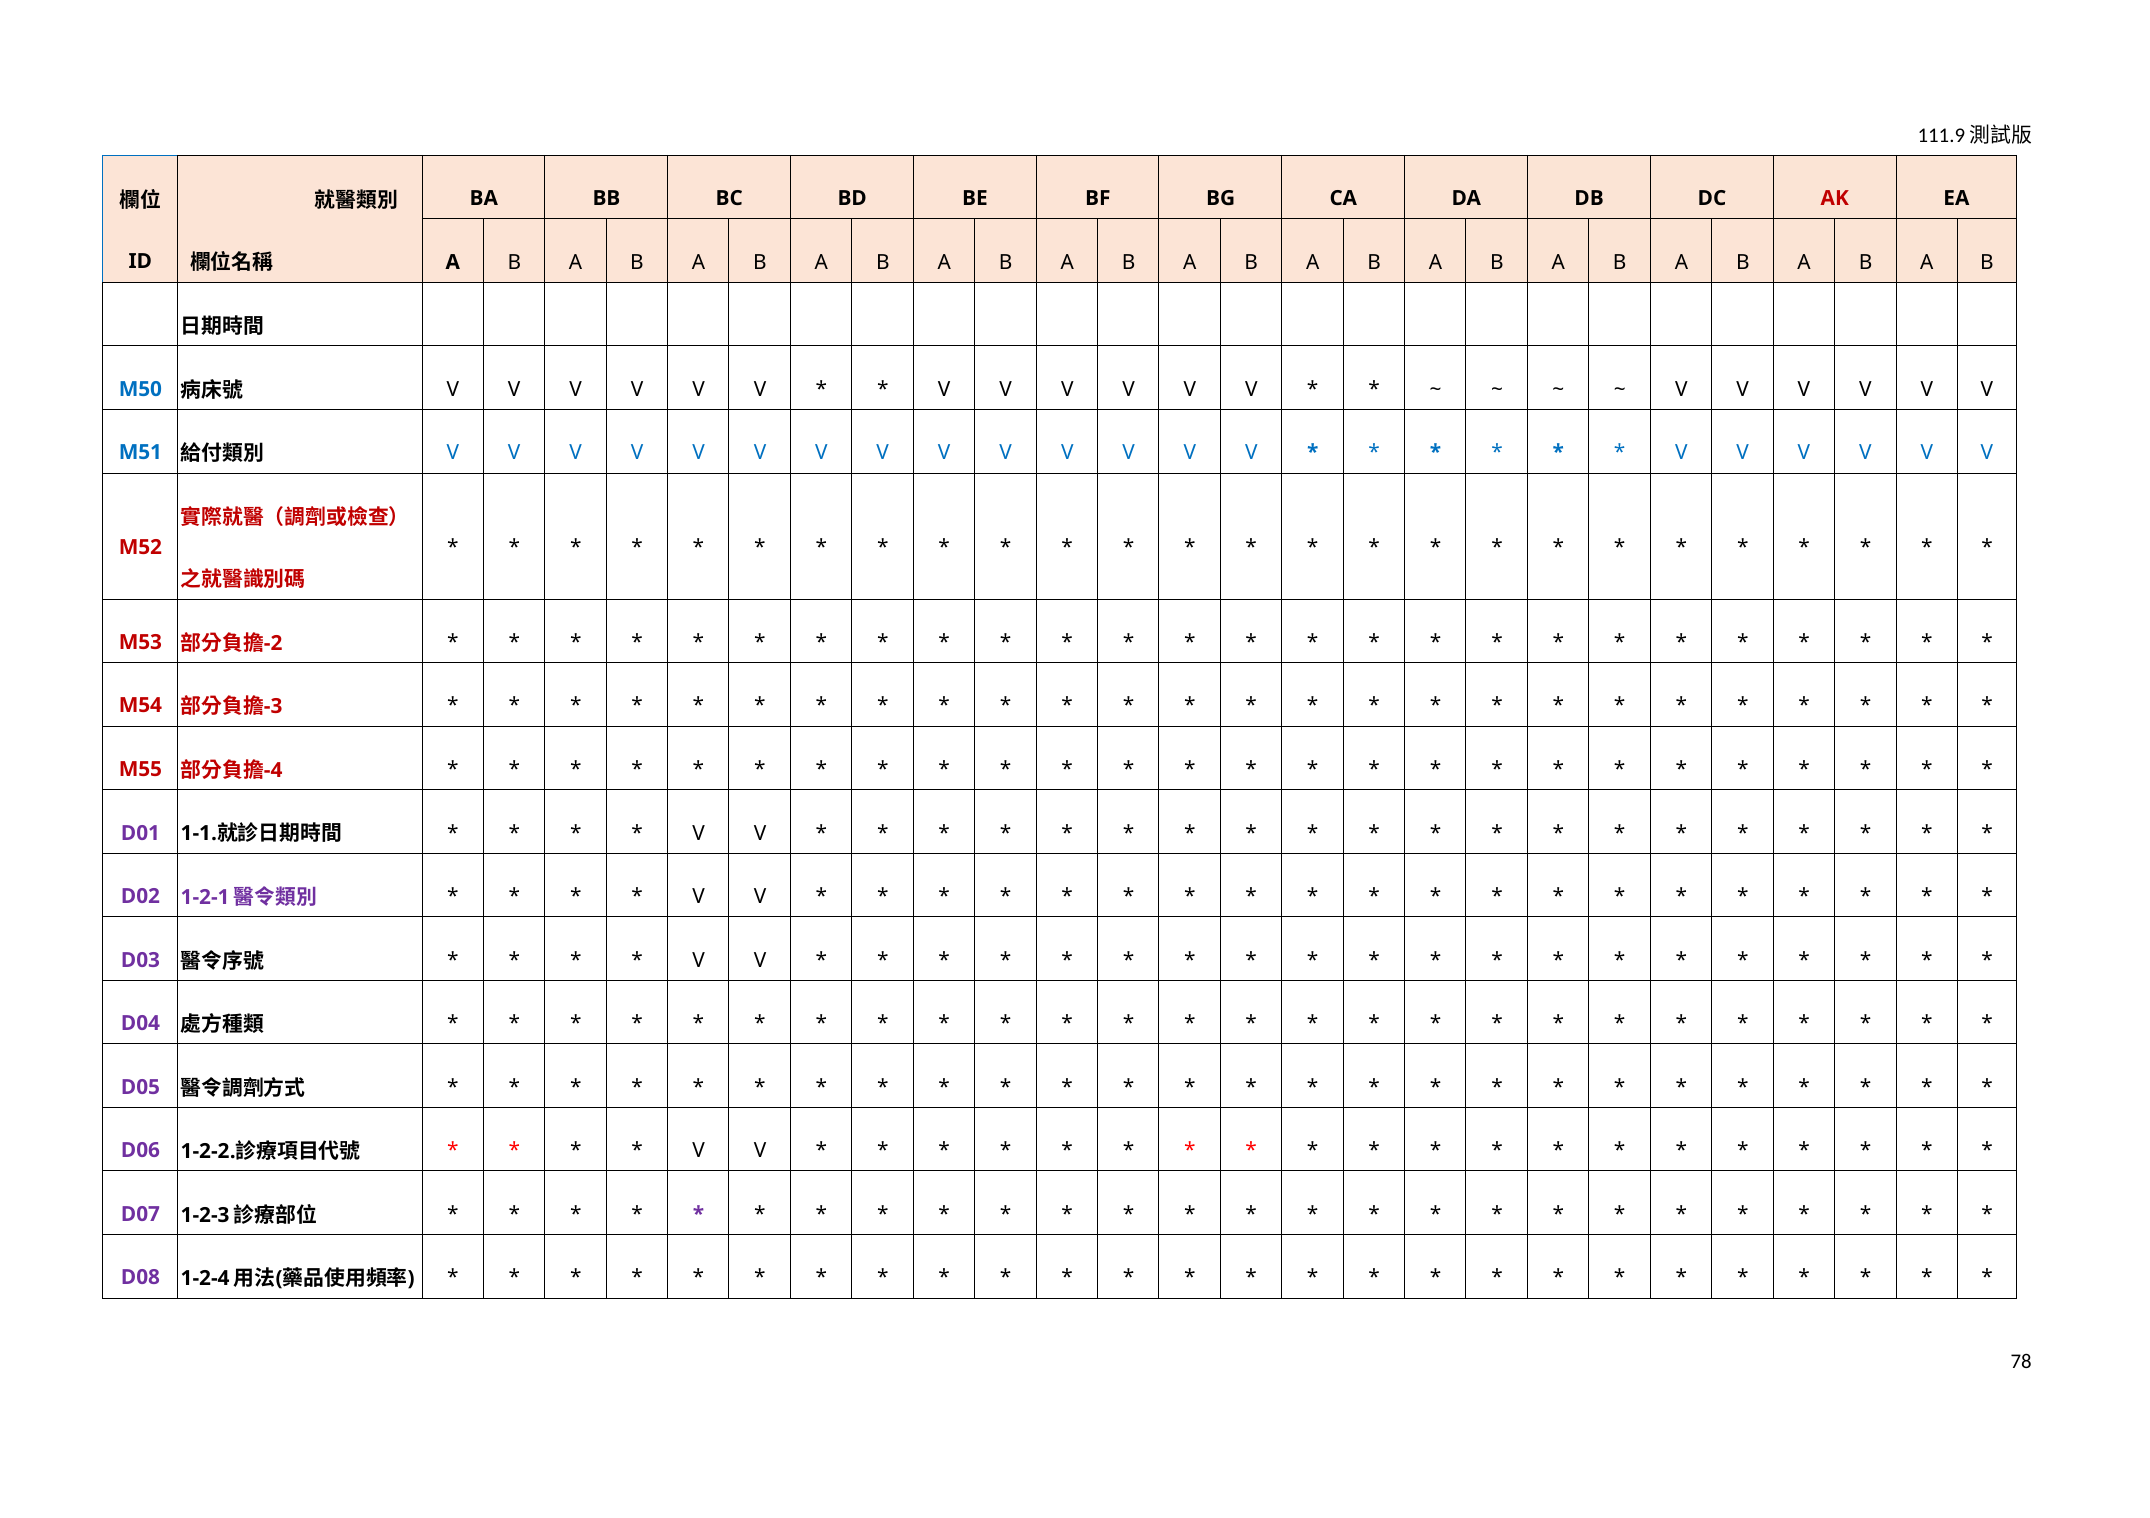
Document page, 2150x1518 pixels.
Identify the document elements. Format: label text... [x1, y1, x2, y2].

table_cell * [1405, 790, 1465, 853]
table_cell * [545, 727, 606, 789]
table_cell B [975, 219, 1036, 282]
table_cell * [975, 1171, 1036, 1234]
table_cell * [1282, 917, 1343, 980]
table_cell * [1344, 1044, 1404, 1107]
table_cell * [1958, 600, 2016, 662]
table_cell V [729, 1108, 790, 1170]
table_cell * [1897, 1044, 1957, 1107]
table_cell A [1282, 219, 1343, 282]
table_cell [975, 283, 1036, 345]
table_cell * [1466, 854, 1527, 916]
table_cell * [1835, 1171, 1896, 1234]
table_cell * [423, 917, 483, 980]
table_cell * [1651, 981, 1711, 1043]
table_cell * [1037, 1235, 1097, 1297]
table_cell D02 [103, 854, 177, 916]
table_header 欄位ID [103, 156, 177, 282]
table_cell * [1774, 727, 1834, 789]
table_cell * [1651, 1108, 1711, 1170]
table_cell * [1344, 663, 1404, 726]
table_cell * [607, 790, 667, 853]
table_cell * [852, 1044, 913, 1107]
table_cell * [1466, 1171, 1527, 1234]
table_cell * [1159, 1108, 1220, 1170]
table_cell [791, 283, 851, 345]
table_cell * [1774, 1044, 1834, 1107]
table_cell * [975, 854, 1036, 916]
table_cell * [545, 854, 606, 916]
table_cell * [1344, 1235, 1404, 1297]
table_cell * [1835, 854, 1896, 916]
table_header EA [1897, 156, 2016, 218]
table_cell M54 [103, 663, 177, 726]
table_cell * [1221, 1171, 1281, 1234]
table_cell * [545, 600, 606, 662]
table_cell * [791, 981, 851, 1043]
table_cell V [484, 410, 544, 472]
table_cell V [607, 410, 667, 472]
table_cell V [1958, 410, 2016, 472]
table_cell D05 [103, 1044, 177, 1107]
table_cell 病床號 [178, 346, 422, 409]
table_cell * [1589, 663, 1650, 726]
table_cell * [914, 1171, 974, 1234]
table_cell [1221, 283, 1281, 345]
table_cell * [1897, 1235, 1957, 1297]
table_cell M53 [103, 600, 177, 662]
table_cell * [1774, 1108, 1834, 1170]
table_cell * [1405, 663, 1465, 726]
table_cell * [791, 1044, 851, 1107]
table_cell * [729, 981, 790, 1043]
table_cell * [1835, 981, 1896, 1043]
table_cell V [729, 346, 790, 409]
table_cell * [1528, 917, 1588, 980]
table_cell V [852, 410, 913, 472]
table_cell * [1835, 790, 1896, 853]
table_cell * [1282, 1108, 1343, 1170]
table_cell D01 [103, 790, 177, 853]
table_cell * [1344, 410, 1404, 472]
table_cell * [1651, 917, 1711, 980]
table_cell * [852, 727, 913, 789]
table_cell V [1835, 410, 1896, 472]
table_cell * [791, 854, 851, 916]
table_header CA [1282, 156, 1404, 218]
table_cell * [484, 600, 544, 662]
table_cell ~ [1589, 346, 1650, 409]
table_cell * [484, 981, 544, 1043]
table_cell [1159, 283, 1220, 345]
table_cell 1-1.就診日期時間 [178, 790, 422, 853]
table_cell * [852, 917, 913, 980]
table_cell 部分負擔-3 [178, 663, 422, 726]
table_cell [1098, 283, 1158, 345]
table_cell * [1897, 600, 1957, 662]
table_header 就醫類別 欄位名稱 [178, 156, 422, 282]
table_cell B [1835, 219, 1896, 282]
table_cell * [1528, 1171, 1588, 1234]
table_cell V [1159, 346, 1220, 409]
table_cell 日期時間 [178, 283, 422, 345]
table_cell * [914, 1044, 974, 1107]
table_cell * [1344, 474, 1404, 598]
table_cell V [668, 790, 728, 853]
table_cell * [1958, 790, 2016, 853]
table_cell * [975, 790, 1036, 853]
table_cell * [484, 854, 544, 916]
table_cell * [668, 1171, 728, 1234]
table_cell * [1098, 474, 1158, 598]
table_cell A [1651, 219, 1711, 282]
table_cell B [1466, 219, 1527, 282]
table_cell * [791, 917, 851, 980]
table_cell M51 [103, 410, 177, 472]
table_cell [1466, 283, 1527, 345]
table_cell [607, 283, 667, 345]
table_cell * [1958, 727, 2016, 789]
table_cell V [791, 410, 851, 472]
table_cell * [1221, 600, 1281, 662]
table_cell [103, 283, 177, 345]
table_cell B [1344, 219, 1404, 282]
table_cell * [852, 790, 913, 853]
table_cell [1405, 283, 1465, 345]
table_cell V [1037, 346, 1097, 409]
table_cell V [545, 410, 606, 472]
table_cell * [1589, 474, 1650, 598]
table_cell * [423, 600, 483, 662]
table_cell * [1159, 917, 1220, 980]
table_cell * [1037, 600, 1097, 662]
table_cell * [1037, 663, 1097, 726]
table_cell * [1282, 1044, 1343, 1107]
table_cell * [423, 727, 483, 789]
table_cell * [484, 917, 544, 980]
table_cell * [1958, 1044, 2016, 1107]
table_cell * [1344, 1108, 1404, 1170]
table_cell * [1221, 917, 1281, 980]
table_cell 部分負擔-4 [178, 727, 422, 789]
table_cell * [1466, 981, 1527, 1043]
table_header BA [423, 156, 544, 218]
table_cell * [852, 663, 913, 726]
table_cell V [1651, 410, 1711, 472]
table_cell * [1897, 1108, 1957, 1170]
table_cell * [1405, 410, 1465, 472]
table_cell * [1098, 790, 1158, 853]
table_cell 部分負擔-2 [178, 600, 422, 662]
table_cell * [1528, 1235, 1588, 1297]
table_cell * [791, 663, 851, 726]
table_cell [1528, 283, 1588, 345]
table_cell * [607, 1108, 667, 1170]
table_cell * [1774, 917, 1834, 980]
table_cell * [975, 1044, 1036, 1107]
table_cell * [1958, 1108, 2016, 1170]
table_cell * [1712, 790, 1773, 853]
table_header BC [668, 156, 790, 218]
table_cell * [1958, 981, 2016, 1043]
table_cell V [1897, 346, 1957, 409]
table_cell * [668, 474, 728, 598]
table_cell * [484, 474, 544, 598]
table_cell * [1098, 1108, 1158, 1170]
table_cell * [1897, 727, 1957, 789]
table_cell * [975, 917, 1036, 980]
table_cell * [914, 1108, 974, 1170]
table_cell * [729, 474, 790, 598]
table_cell * [1221, 727, 1281, 789]
table_cell * [1528, 1108, 1588, 1170]
table_cell * [791, 1171, 851, 1234]
table_cell * [852, 1171, 913, 1234]
table_cell * [1159, 1044, 1220, 1107]
table_cell * [1835, 1108, 1896, 1170]
table_cell * [791, 600, 851, 662]
table_cell * [1405, 1044, 1465, 1107]
table_cell * [1466, 790, 1527, 853]
table_cell * [1221, 1235, 1281, 1297]
table_cell * [1159, 474, 1220, 598]
table_cell * [1098, 600, 1158, 662]
table_cell * [1221, 1044, 1281, 1107]
table_cell * [1528, 854, 1588, 916]
table_cell 醫令序號 [178, 917, 422, 980]
table_cell * [1159, 854, 1220, 916]
table_cell * [791, 346, 851, 409]
table_cell * [1528, 474, 1588, 598]
table_cell * [1405, 1108, 1465, 1170]
table_cell * [1282, 600, 1343, 662]
table_header DC [1651, 156, 1773, 218]
table_cell * [545, 790, 606, 853]
table_cell * [1712, 727, 1773, 789]
table_cell * [423, 981, 483, 1043]
table_cell [1589, 283, 1650, 345]
table_cell * [1221, 474, 1281, 598]
table_cell * [1282, 474, 1343, 598]
table_cell * [1774, 981, 1834, 1043]
table_cell V [1651, 346, 1711, 409]
table_cell 1-2-3診療部位 [178, 1171, 422, 1234]
table_cell * [914, 1235, 974, 1297]
table_cell [1712, 283, 1773, 345]
table_cell * [1589, 1235, 1650, 1297]
table_cell * [852, 854, 913, 916]
table_cell * [1344, 727, 1404, 789]
table_cell * [1774, 1171, 1834, 1234]
table_cell V [729, 854, 790, 916]
table_cell M50 [103, 346, 177, 409]
table_cell * [1037, 854, 1097, 916]
table_cell * [1774, 1235, 1834, 1297]
table_cell * [545, 1108, 606, 1170]
table_cell * [1405, 917, 1465, 980]
table_cell * [423, 854, 483, 916]
table_cell * [975, 474, 1036, 598]
table_header BF [1037, 156, 1158, 218]
table_cell * [1159, 790, 1220, 853]
table_cell * [1159, 1171, 1220, 1234]
table_cell V [1774, 346, 1834, 409]
table_cell * [1835, 1235, 1896, 1297]
table_cell * [1405, 600, 1465, 662]
table_cell V [729, 410, 790, 472]
table_cell * [1098, 1044, 1158, 1107]
table_cell * [852, 981, 913, 1043]
table_cell [1958, 283, 2016, 345]
table_cell * [423, 1108, 483, 1170]
table_cell * [1589, 917, 1650, 980]
table_cell * [1651, 474, 1711, 598]
table_cell * [1466, 663, 1527, 726]
table_cell * [1098, 981, 1158, 1043]
table_cell A [1774, 219, 1834, 282]
table_cell * [975, 663, 1036, 726]
table_cell * [1405, 854, 1465, 916]
table_cell * [423, 663, 483, 726]
table_cell * [1466, 474, 1527, 598]
table_cell * [1958, 1235, 2016, 1297]
table_cell * [1159, 600, 1220, 662]
table_cell * [1651, 854, 1711, 916]
table_cell * [975, 727, 1036, 789]
table_cell * [791, 727, 851, 789]
table_cell * [1897, 663, 1957, 726]
table_cell * [1282, 410, 1343, 472]
table_cell * [1221, 854, 1281, 916]
table_cell [484, 283, 544, 345]
table_cell [1344, 283, 1404, 345]
table_cell V [668, 410, 728, 472]
table_cell * [1589, 981, 1650, 1043]
table_cell * [1528, 1044, 1588, 1107]
table_cell * [1159, 663, 1220, 726]
table_cell [668, 283, 728, 345]
table_cell * [1221, 663, 1281, 726]
table_cell V [1221, 346, 1281, 409]
table_cell * [1958, 917, 2016, 980]
table_cell B [1221, 219, 1281, 282]
table_header BD [791, 156, 913, 218]
table_cell * [607, 663, 667, 726]
table_cell * [484, 663, 544, 726]
table_cell * [1774, 474, 1834, 598]
table_cell A [423, 219, 483, 282]
table_cell * [1466, 917, 1527, 980]
table_cell * [1405, 1171, 1465, 1234]
table_cell * [1037, 917, 1097, 980]
table_cell * [1712, 1235, 1773, 1297]
table_cell B [607, 219, 667, 282]
table_cell * [423, 474, 483, 598]
table_cell * [1098, 663, 1158, 726]
table_cell * [668, 727, 728, 789]
table_cell * [1651, 1171, 1711, 1234]
table_cell * [1835, 600, 1896, 662]
table_cell * [1528, 663, 1588, 726]
table_cell V [914, 346, 974, 409]
table_header DA [1405, 156, 1527, 218]
table_cell * [1344, 1171, 1404, 1234]
table_cell * [975, 1108, 1036, 1170]
table_cell V [729, 917, 790, 980]
table_cell * [484, 1044, 544, 1107]
table_cell B [729, 219, 790, 282]
table_cell * [545, 663, 606, 726]
table_cell * [914, 790, 974, 853]
table_cell * [1589, 854, 1650, 916]
table_cell * [1528, 790, 1588, 853]
table_cell * [1958, 854, 2016, 916]
table_cell * [484, 790, 544, 853]
table_cell * [1282, 727, 1343, 789]
table_cell * [1774, 790, 1834, 853]
table_cell V [1835, 346, 1896, 409]
table_cell * [1835, 1044, 1896, 1107]
table_cell * [668, 981, 728, 1043]
table_cell * [545, 917, 606, 980]
table_cell * [1589, 1171, 1650, 1234]
table_cell * [975, 600, 1036, 662]
table_cell V [1774, 410, 1834, 472]
table_cell * [729, 1171, 790, 1234]
table_cell * [1712, 917, 1773, 980]
table_cell * [975, 1235, 1036, 1297]
table_cell V [1159, 410, 1220, 472]
table_cell * [423, 1044, 483, 1107]
table_cell * [1344, 917, 1404, 980]
table_cell * [545, 1044, 606, 1107]
table_cell 醫令調劑方式 [178, 1044, 422, 1107]
table_cell * [1897, 790, 1957, 853]
table_cell B [1589, 219, 1650, 282]
table_cell * [607, 981, 667, 1043]
table_cell * [852, 346, 913, 409]
table_cell * [1344, 346, 1404, 409]
table_cell * [1344, 600, 1404, 662]
table_cell * [1466, 600, 1527, 662]
table_cell [914, 283, 974, 345]
table_cell 處方種類 [178, 981, 422, 1043]
table_cell * [1651, 790, 1711, 853]
table_cell * [545, 981, 606, 1043]
table_cell * [1037, 790, 1097, 853]
table_cell * [1282, 854, 1343, 916]
table_cell ~ [1528, 346, 1588, 409]
table_cell * [1774, 600, 1834, 662]
table_cell * [1897, 917, 1957, 980]
table_cell * [607, 1044, 667, 1107]
table_cell D03 [103, 917, 177, 980]
table_cell * [1282, 790, 1343, 853]
table_cell B [1958, 219, 2016, 282]
table_cell V [975, 346, 1036, 409]
table_cell * [1958, 1171, 2016, 1234]
table_cell V [668, 917, 728, 980]
table_cell A [1897, 219, 1957, 282]
table_cell [1037, 283, 1097, 345]
table_cell [1774, 283, 1834, 345]
table_cell V [975, 410, 1036, 472]
table_cell * [1282, 981, 1343, 1043]
table_cell ~ [1405, 346, 1465, 409]
table_cell B [852, 219, 913, 282]
table_cell * [975, 981, 1036, 1043]
table_cell * [1712, 1044, 1773, 1107]
table_cell 1-2-4用法(藥品使用頻率) [178, 1235, 422, 1297]
table_cell * [1651, 1044, 1711, 1107]
table_cell * [668, 663, 728, 726]
table_cell * [1037, 1171, 1097, 1234]
table_cell * [1466, 1235, 1527, 1297]
table_cell * [914, 854, 974, 916]
table_cell * [1282, 346, 1343, 409]
table_cell * [1098, 727, 1158, 789]
table_cell B [1098, 219, 1158, 282]
table_cell V [484, 346, 544, 409]
table_cell ~ [1466, 346, 1527, 409]
table_cell * [607, 1235, 667, 1297]
table_cell V [668, 854, 728, 916]
table_cell * [1835, 727, 1896, 789]
table_cell V [1958, 346, 2016, 409]
table_cell * [729, 663, 790, 726]
table_cell * [1897, 854, 1957, 916]
table_cell * [668, 1044, 728, 1107]
table_cell * [668, 600, 728, 662]
table_cell * [1651, 727, 1711, 789]
table_cell A [545, 219, 606, 282]
table_cell M52 [103, 474, 177, 598]
table_cell D08 [103, 1235, 177, 1297]
table_cell * [1405, 1235, 1465, 1297]
table_cell [1651, 283, 1711, 345]
table_cell * [1159, 727, 1220, 789]
table_cell * [1589, 790, 1650, 853]
table_cell B [1712, 219, 1773, 282]
table_cell * [1712, 474, 1773, 598]
table_cell V [607, 346, 667, 409]
table_cell D04 [103, 981, 177, 1043]
table_cell * [1589, 600, 1650, 662]
table_cell V [1712, 346, 1773, 409]
table_cell * [1589, 1044, 1650, 1107]
table_cell * [1098, 1171, 1158, 1234]
table_cell * [852, 474, 913, 598]
table_cell V [914, 410, 974, 472]
table_cell * [1712, 854, 1773, 916]
table_cell * [1712, 981, 1773, 1043]
table_cell [1897, 283, 1957, 345]
table_cell * [484, 727, 544, 789]
table_cell * [607, 474, 667, 598]
table_cell [545, 283, 606, 345]
table_cell * [1159, 981, 1220, 1043]
table_cell [423, 283, 483, 345]
table_cell * [1897, 1171, 1957, 1234]
table_cell * [1528, 727, 1588, 789]
table_cell * [1712, 600, 1773, 662]
table_cell * [423, 1235, 483, 1297]
table_cell * [1712, 1171, 1773, 1234]
table_cell * [914, 981, 974, 1043]
table_cell * [1037, 1044, 1097, 1107]
table_cell * [1466, 1108, 1527, 1170]
table_cell * [545, 474, 606, 598]
table_cell * [914, 727, 974, 789]
table_cell * [791, 790, 851, 853]
table_cell * [914, 600, 974, 662]
table_cell A [791, 219, 851, 282]
table_cell * [1405, 981, 1465, 1043]
table_cell * [914, 917, 974, 980]
table_cell * [1712, 663, 1773, 726]
table_cell [1835, 283, 1896, 345]
table_cell V [1098, 410, 1158, 472]
table_cell * [1405, 474, 1465, 598]
table_cell * [484, 1235, 544, 1297]
table_cell B [484, 219, 544, 282]
table_cell * [791, 1235, 851, 1297]
table_cell * [1528, 600, 1588, 662]
table_cell * [914, 474, 974, 598]
table_cell * [1037, 474, 1097, 598]
table_cell 1-2-1醫令類別 [178, 854, 422, 916]
table_cell V [729, 790, 790, 853]
table_cell * [852, 600, 913, 662]
table_cell * [1037, 1108, 1097, 1170]
table_cell 給付類別 [178, 410, 422, 472]
table_cell * [607, 917, 667, 980]
table_cell V [1037, 410, 1097, 472]
table_cell [729, 283, 790, 345]
table_cell * [484, 1108, 544, 1170]
table_cell * [1835, 474, 1896, 598]
table_cell * [1774, 663, 1834, 726]
table_cell * [1712, 1108, 1773, 1170]
table_cell * [607, 854, 667, 916]
table_cell 1-2-2.診療項目代號 [178, 1108, 422, 1170]
table_cell * [1221, 790, 1281, 853]
table_cell * [607, 600, 667, 662]
table_cell * [729, 600, 790, 662]
table_cell [1282, 283, 1343, 345]
table_header BG [1159, 156, 1281, 218]
table_cell A [1405, 219, 1465, 282]
table_cell * [1528, 981, 1588, 1043]
table_cell * [607, 1171, 667, 1234]
table_cell V [1098, 346, 1158, 409]
table_cell * [1958, 663, 2016, 726]
table_cell * [484, 1171, 544, 1234]
table_cell * [729, 1044, 790, 1107]
table_cell * [791, 474, 851, 598]
table_cell * [545, 1171, 606, 1234]
table_cell * [1282, 1171, 1343, 1234]
table_cell * [1528, 410, 1588, 472]
table_cell V [668, 346, 728, 409]
table_cell A [1159, 219, 1220, 282]
table_cell * [914, 663, 974, 726]
table_cell * [1098, 917, 1158, 980]
table_cell * [1651, 663, 1711, 726]
table_cell * [1589, 727, 1650, 789]
table_cell 實際就醫（調劑或檢查）之就醫識別碼 [178, 474, 422, 598]
table_cell * [1466, 410, 1527, 472]
table_cell * [668, 1235, 728, 1297]
table_cell [852, 283, 913, 345]
table_cell * [423, 1171, 483, 1234]
table_cell V [1221, 410, 1281, 472]
table_cell * [1651, 1235, 1711, 1297]
table_cell * [607, 727, 667, 789]
table_cell * [1589, 410, 1650, 472]
table_cell V [423, 346, 483, 409]
table_cell * [1589, 1108, 1650, 1170]
table_cell * [1344, 981, 1404, 1043]
table_cell V [423, 410, 483, 472]
table_cell * [1897, 474, 1957, 598]
table_cell A [1037, 219, 1097, 282]
table_cell * [1282, 1235, 1343, 1297]
table_cell * [791, 1108, 851, 1170]
table_cell * [1098, 1235, 1158, 1297]
table_header BB [545, 156, 667, 218]
table_header AK [1774, 156, 1896, 218]
table_cell * [1466, 727, 1527, 789]
table_cell V [668, 1108, 728, 1170]
table_cell * [1958, 474, 2016, 598]
table_cell * [1344, 790, 1404, 853]
table_cell A [914, 219, 974, 282]
table_cell * [1774, 854, 1834, 916]
table_cell * [1344, 854, 1404, 916]
table_cell * [1098, 854, 1158, 916]
table_cell M55 [103, 727, 177, 789]
table_cell * [1221, 1108, 1281, 1170]
table_header DB [1528, 156, 1650, 218]
table_cell * [1037, 981, 1097, 1043]
table_cell * [852, 1235, 913, 1297]
table_header BE [914, 156, 1036, 218]
table_cell * [1651, 600, 1711, 662]
table_cell A [668, 219, 728, 282]
table_cell * [729, 727, 790, 789]
table_cell * [1159, 1235, 1220, 1297]
table_cell * [423, 790, 483, 853]
table_cell A [1528, 219, 1588, 282]
table_cell D06 [103, 1108, 177, 1170]
table_cell V [1897, 410, 1957, 472]
table_cell * [545, 1235, 606, 1297]
table_cell * [1466, 1044, 1527, 1107]
table_cell * [1221, 981, 1281, 1043]
table_cell * [852, 1108, 913, 1170]
table_cell D07 [103, 1171, 177, 1234]
table_cell V [545, 346, 606, 409]
table_cell * [1835, 663, 1896, 726]
table_cell * [1282, 663, 1343, 726]
table_cell * [1897, 981, 1957, 1043]
table_cell * [729, 1235, 790, 1297]
table_cell * [1835, 917, 1896, 980]
table_cell * [1405, 727, 1465, 789]
table_cell * [1037, 727, 1097, 789]
table_cell V [1712, 410, 1773, 472]
